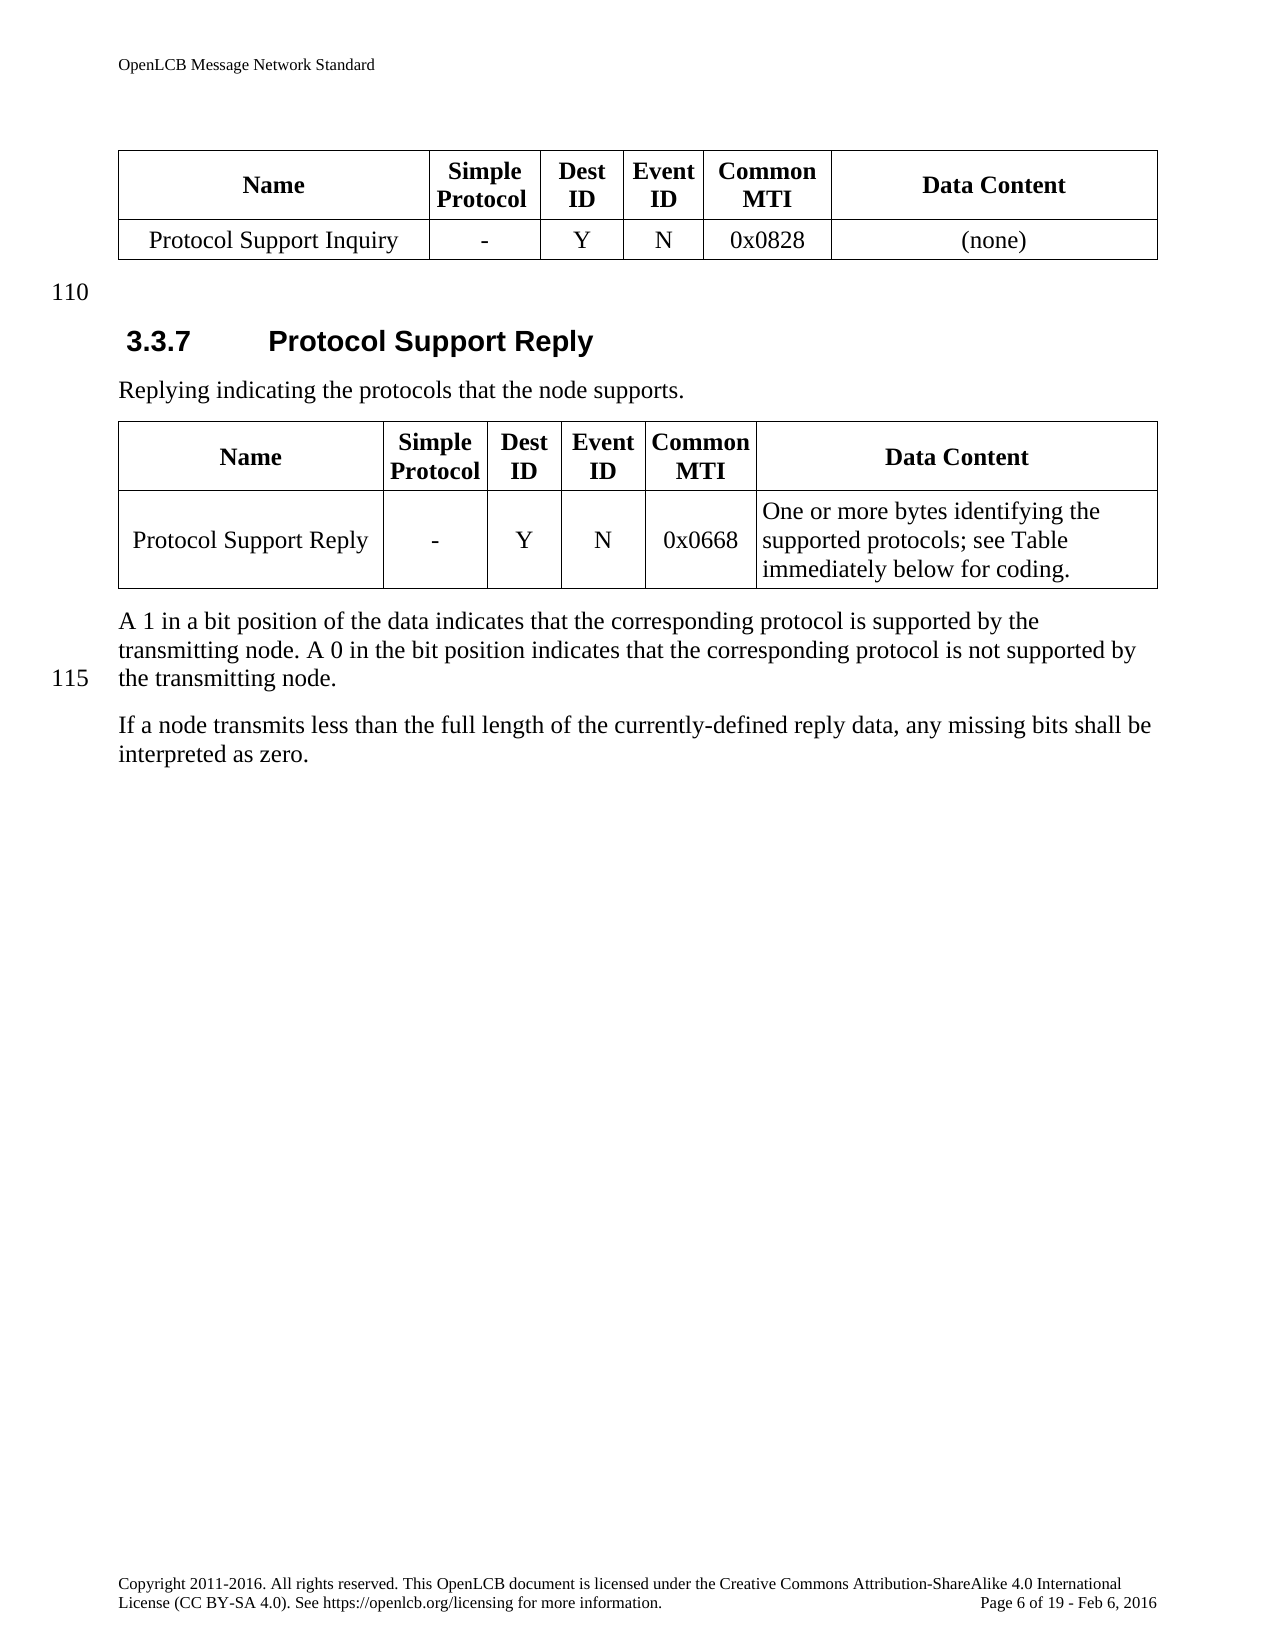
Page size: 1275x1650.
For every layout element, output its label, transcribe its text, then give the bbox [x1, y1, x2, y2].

table_header Dest ID [541, 151, 623, 219]
table_header Event ID [624, 151, 703, 219]
table_cell Protocol Support Reply [119, 491, 383, 588]
table_cell Y [488, 491, 561, 588]
table_header Event ID [562, 422, 645, 490]
table_cell 0x0828 [704, 220, 831, 259]
table_header Name [119, 151, 429, 219]
table_cell Y [541, 220, 623, 259]
table_cell - [430, 220, 540, 259]
text A 1 in a bit position of the data indicates that the corresponding protocol is supported by the transmitting node. A 0 in the bit position indicates that the corresponding protocol is not supported by the transmitting node. [118, 606, 1157, 692]
table_header Name [119, 422, 383, 490]
table_header Simple Protocol [430, 151, 540, 219]
table_header Dest ID [488, 422, 561, 490]
table_header Data Content [757, 422, 1157, 490]
table_cell One or more bytes identifying the supported protocols; see Table immediately below for coding. [757, 491, 1157, 588]
table_header Common MTI [704, 151, 831, 219]
table_cell 0x0668 [646, 491, 756, 588]
table_cell Protocol Support Inquiry [119, 220, 429, 259]
table_header CommonMTI [646, 422, 756, 490]
table_cell N [562, 491, 645, 588]
text Replying indicating the protocols that the node supports. [118, 375, 1157, 404]
table_cell - [384, 491, 487, 588]
table_cell (none) [832, 220, 1157, 259]
text If a node transmits less than the full length of the currently-defined reply data, any missing bits shall be interpreted as zero. [118, 710, 1157, 767]
table_header Simple Protocol [384, 422, 487, 490]
table_cell N [624, 220, 703, 259]
subtitle Protocol Support Reply [118, 324, 1157, 357]
table_header Data Content [832, 151, 1157, 219]
